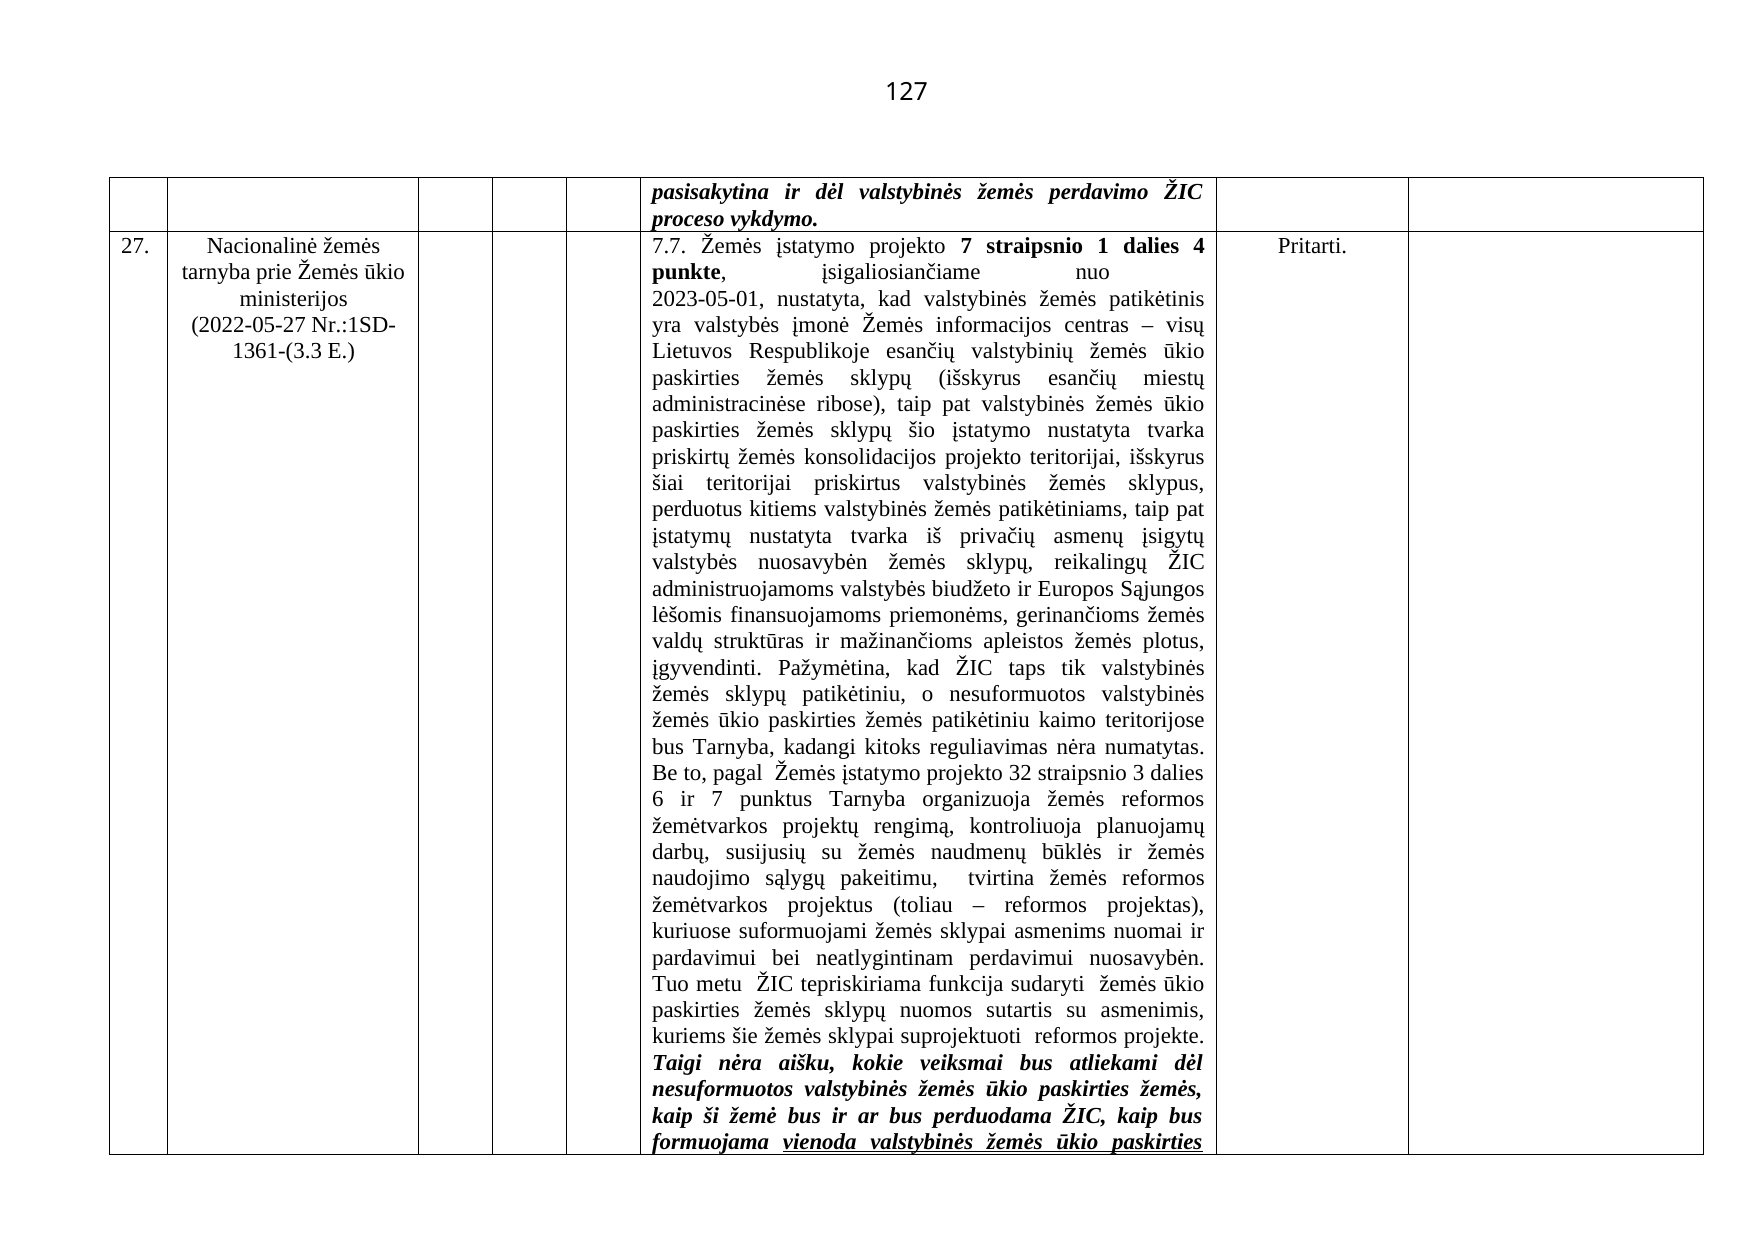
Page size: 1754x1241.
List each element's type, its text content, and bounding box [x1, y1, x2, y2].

table_cell [493, 232, 566, 1154]
table_cell 7.7. Žemės įstatymo projekto 7 straipsnio 1 dalies 4 punkte, įsigaliosiančiame nuo 2023-05-01, nustatyta, kad valstybinės žemės patikėtinis yra valstybės įmonė Žemės informacijos centras – visų Lietuvos Respublikoje esančių valstybinių žemės ūkio paskirties žemės sklypų (išskyrus esančių miestų administracinėse ribose), taip pat valstybinės žemės ūkio paskirties žemės sklypų šio įstatymo nustatyta tvarka priskirtų žemės konsolidacijos projekto teritorijai, išskyrus šiai teritorijai priskirtus valstybinės žemės sklypus, perduotus kitiems valstybinės žemės patikėtiniams, taip pat įstatymų nustatyta tvarka iš privačių asmenų įsigytų valstybės nuosavybėn žemės sklypų, reikalingų ŽIC administruojamoms valstybės biudžeto ir Europos Sąjungos lėšomis finansuojamoms priemonėms, gerinančioms žemės valdų struktūras ir mažinančioms apleistos žemės plotus, įgyvendinti. Pažymėtina, kad ŽIC taps tik valstybinės žemės sklypų patikėtiniu, o nesuformuotos valstybinės žemės ūkio paskirties žemės patikėtiniu kaimo teritorijose bus Tarnyba, kadangi kitoks reguliavimas nėra numatytas. Be to, pagal Žemės įstatymo projekto 32 straipsnio 3 dalies 6 ir 7 punktus Tarnyba organizuoja žemės reformos žemėtvarkos projektų rengimą, kontroliuoja planuojamų darbų, susijusių su žemės naudmenų būklės ir žemės naudojimo sąlygų pakeitimu, tvirtina žemės reformos žemėtvarkos projektus (toliau – reformos projektas), kuriuose suformuojami žemės sklypai asmenims nuomai ir pardavimui bei neatlygintinam perdavimui nuosavybėn. Tuo metu ŽIC tepriskiriama funkcija sudaryti žemės ūkio paskirties žemės sklypų nuomos sutartis su asmenimis, kuriems šie žemės sklypai suprojektuoti reformos projekte. Taigi nėra aišku, kokie veiksmai bus atliekami dėl nesuformuotos valstybinės žemės ūkio paskirties žemės, kaip ši žemė bus ir ar bus perduodama ŽIC, kaip bus formuojama vienoda valstybinės žemės ūkio paskirties [641, 232, 1216, 1154]
table_cell Nacionalinė žemės tarnyba prie Žemės ūkio ministerijos (2022-05-27 Nr.:1SD-1361-(3.3 E.) [168, 232, 418, 1154]
table_cell pasisakytina ir dėl valstybinės žemės perdavimo ŽIC proceso vykdymo. [641, 178, 1216, 231]
table_cell [1217, 178, 1408, 231]
table_cell [567, 178, 640, 231]
table_cell 27. [110, 232, 167, 1154]
table_cell [168, 178, 418, 231]
table_cell [1409, 178, 1703, 231]
table_cell [493, 178, 566, 231]
table_cell [419, 178, 492, 231]
table_cell [1409, 232, 1703, 1154]
table_cell Pritarti. [1217, 232, 1408, 1154]
table_cell [567, 232, 640, 1154]
table_cell [419, 232, 492, 1154]
table_cell [110, 178, 167, 231]
